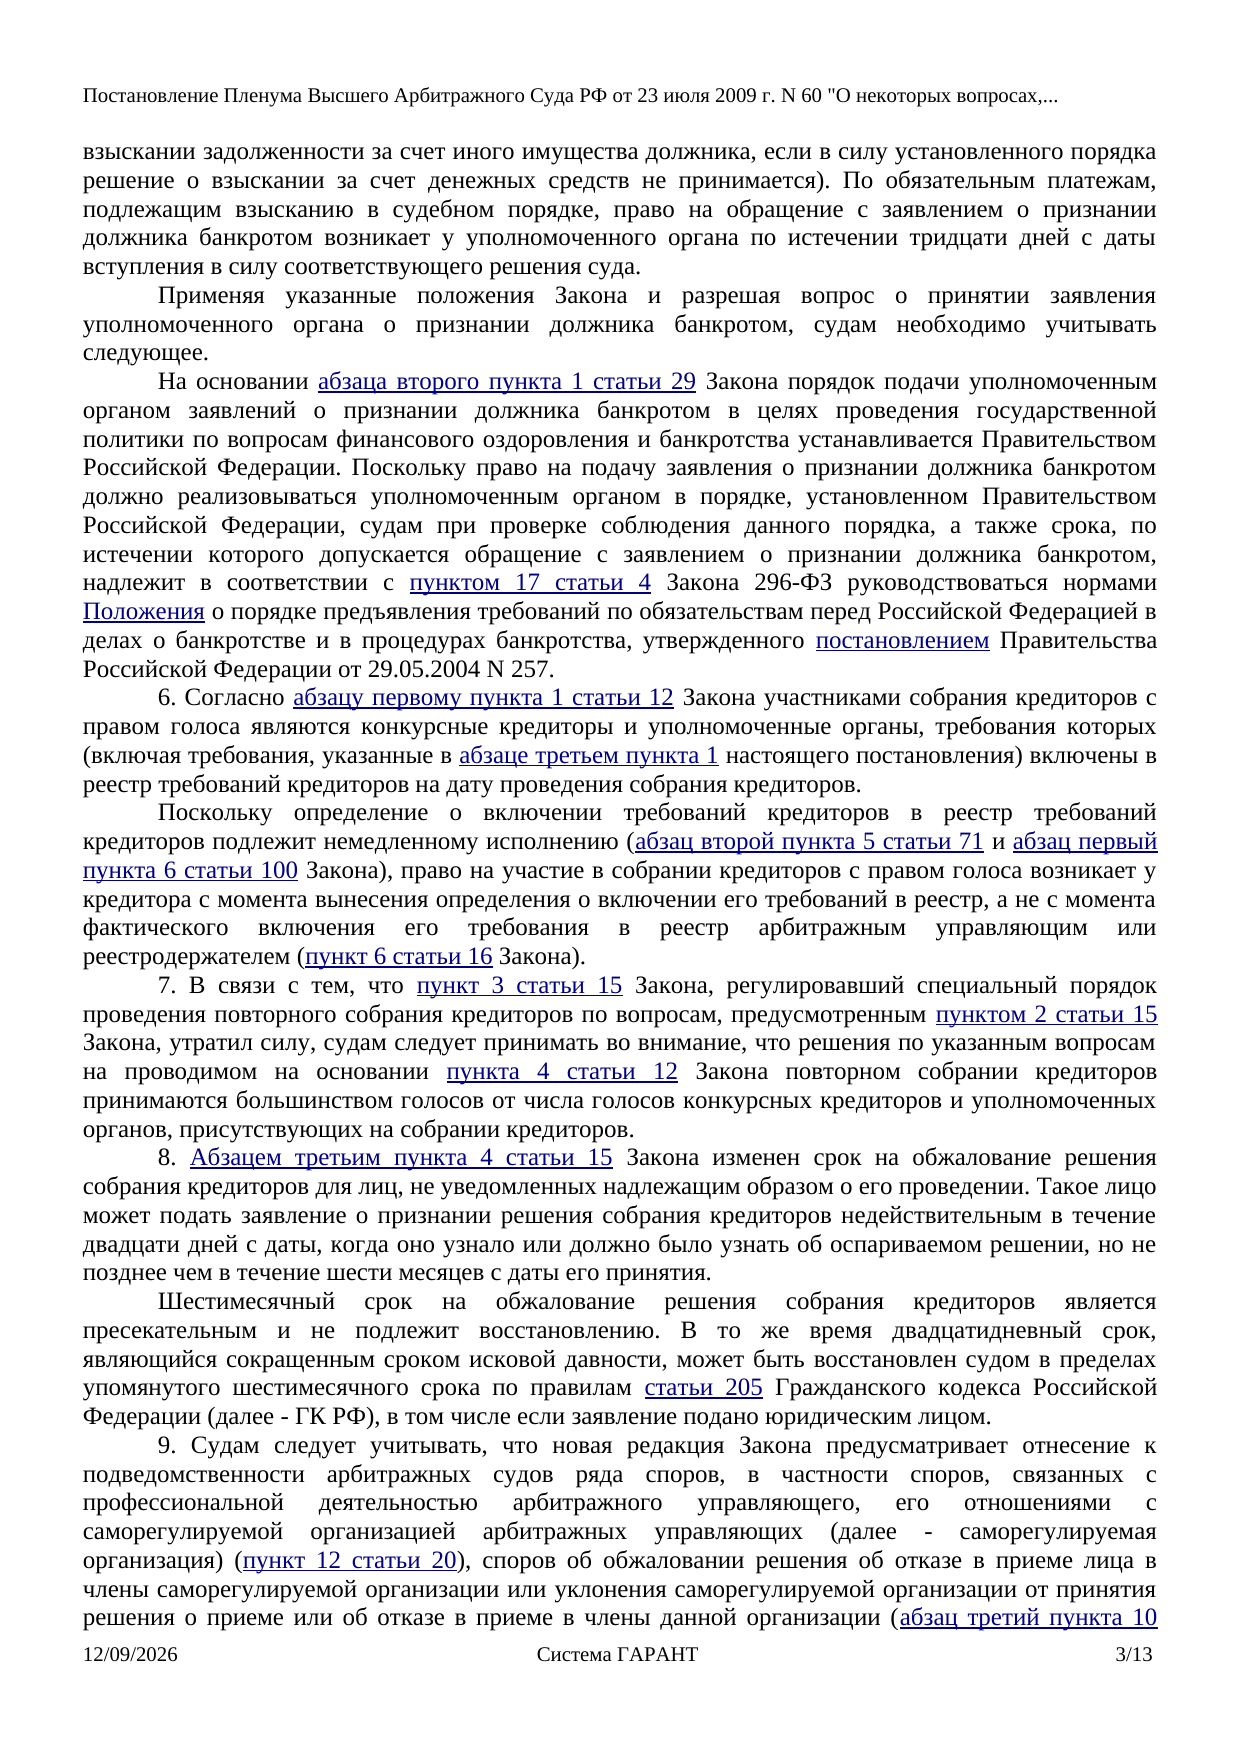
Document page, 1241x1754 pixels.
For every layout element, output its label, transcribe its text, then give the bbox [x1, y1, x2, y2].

text Шестимесячный срок на обжалование решения собрания кредиторов является пресекательным и не подлежит восстановлению. В то же время двадцатидневный срок, являющийся сокращенным сроком исковой давности, может быть восстановлен судом в пределах упомянутого шестимесячного срока по правилам статьи 205 Гражданского кодекса Российской Федерации (далее - ГК РФ), в том числе если заявление подано юридическим лицом. [83, 1286, 1157, 1430]
text 7. В связи с тем, что пункт 3 статьи 15 Закона, регулировавший специальный порядок проведения повторного собрания кредиторов по вопросам, предусмотренным пунктом 2 статьи 15 Закона, утратил силу, судам следует принимать во внимание, что решения по указанным вопросам на проводимом на основании пункта 4 статьи 12 Закона повторном собрании кредиторов принимаются большинством голосов от числа голосов конкурсных кредиторов и уполномоченных органов, присутствующих на собрании кредиторов. [83, 970, 1157, 1142]
text взыскании задолженности за счет иного имущества должника, если в силу установленного порядка решение о взыскании за счет денежных средств не принимается). По обязательным платежам, подлежащим взысканию в судебном порядке, право на обращение с заявлением о признании должника банкротом возникает у уполномоченного органа по истечении тридцати дней с даты вступления в силу соответствующего решения суда. [83, 136, 1157, 280]
text 6. Согласно абзацу первому пункта 1 статьи 12 Закона участниками собрания кредиторов с правом голоса являются конкурсные кредиторы и уполномоченные органы, требования которых (включая требования, указанные в абзаце третьем пункта 1 настоящего постановления) включены в реестр требований кредиторов на дату проведения собрания кредиторов. [83, 682, 1157, 797]
text Поскольку определение о включении требований кредиторов в реестр требований кредиторов подлежит немедленному исполнению (абзац второй пункта 5 статьи 71 и абзац первый пункта 6 статьи 100 Закона), право на участие в собрании кредиторов с правом голоса возникает у кредитора с момента вынесения определения о включении его требований в реестр, а не с момента фактического включения его требования в реестр арбитражным управляющим или реестродержателем (пункт 6 статьи 16 Закона). [83, 797, 1157, 970]
text 9. Судам следует учитывать, что новая редакция Закона предусматривает отнесение к подведомственности арбитражных судов ряда споров, в частности споров, связанных с профессиональной деятельностью арбитражного управляющего, его отношениями с саморегулируемой организацией арбитражных управляющих (далее - саморегулируемая организация) (пункт 12 статьи 20), споров об обжаловании решения об отказе в приеме лица в члены саморегулируемой организации или уклонения саморегулируемой организации от принятия решения о приеме или об отказе в приеме в члены данной организации (абзац третий пункта 10 [83, 1430, 1157, 1631]
text На основании абзаца второго пункта 1 статьи 29 Закона порядок подачи уполномоченным органом заявлений о признании должника банкротом в целях проведения государственной политики по вопросам финансового оздоровления и банкротства устанавливается Правительством Российской Федерации. Поскольку право на подачу заявления о признании должника банкротом должно реализовываться уполномоченным органом в порядке, установленном Правительством Российской Федерации, судам при проверке соблюдения данного порядка, а также срока, по истечении которого допускается обращение с заявлением о признании должника банкротом, надлежит в соответствии с пунктом 17 статьи 4 Закона 296-ФЗ руководствоваться нормами Положения о порядке предъявления требований по обязательствам перед Российской Федерацией в делах о банкротстве и в процедурах банкротства, утвержденного постановлением Правительства Российской Федерации от 29.05.2004 N 257. [83, 366, 1157, 682]
text Применяя указанные положения Закона и разрешая вопрос о принятии заявления уполномоченного органа о признании должника банкротом, судам необходимо учитывать следующее. [83, 280, 1157, 366]
text 8. Абзацем третьим пункта 4 статьи 15 Закона изменен срок на обжалование решения собрания кредиторов для лиц, не уведомленных надлежащим образом о его проведении. Такое лицо может подать заявление о признании решения собрания кредиторов недействительным в течение двадцати дней с даты, когда оно узнало или должно было узнать об оспариваемом решении, но не позднее чем в течение шести месяцев с даты его принятия. [83, 1142, 1157, 1286]
